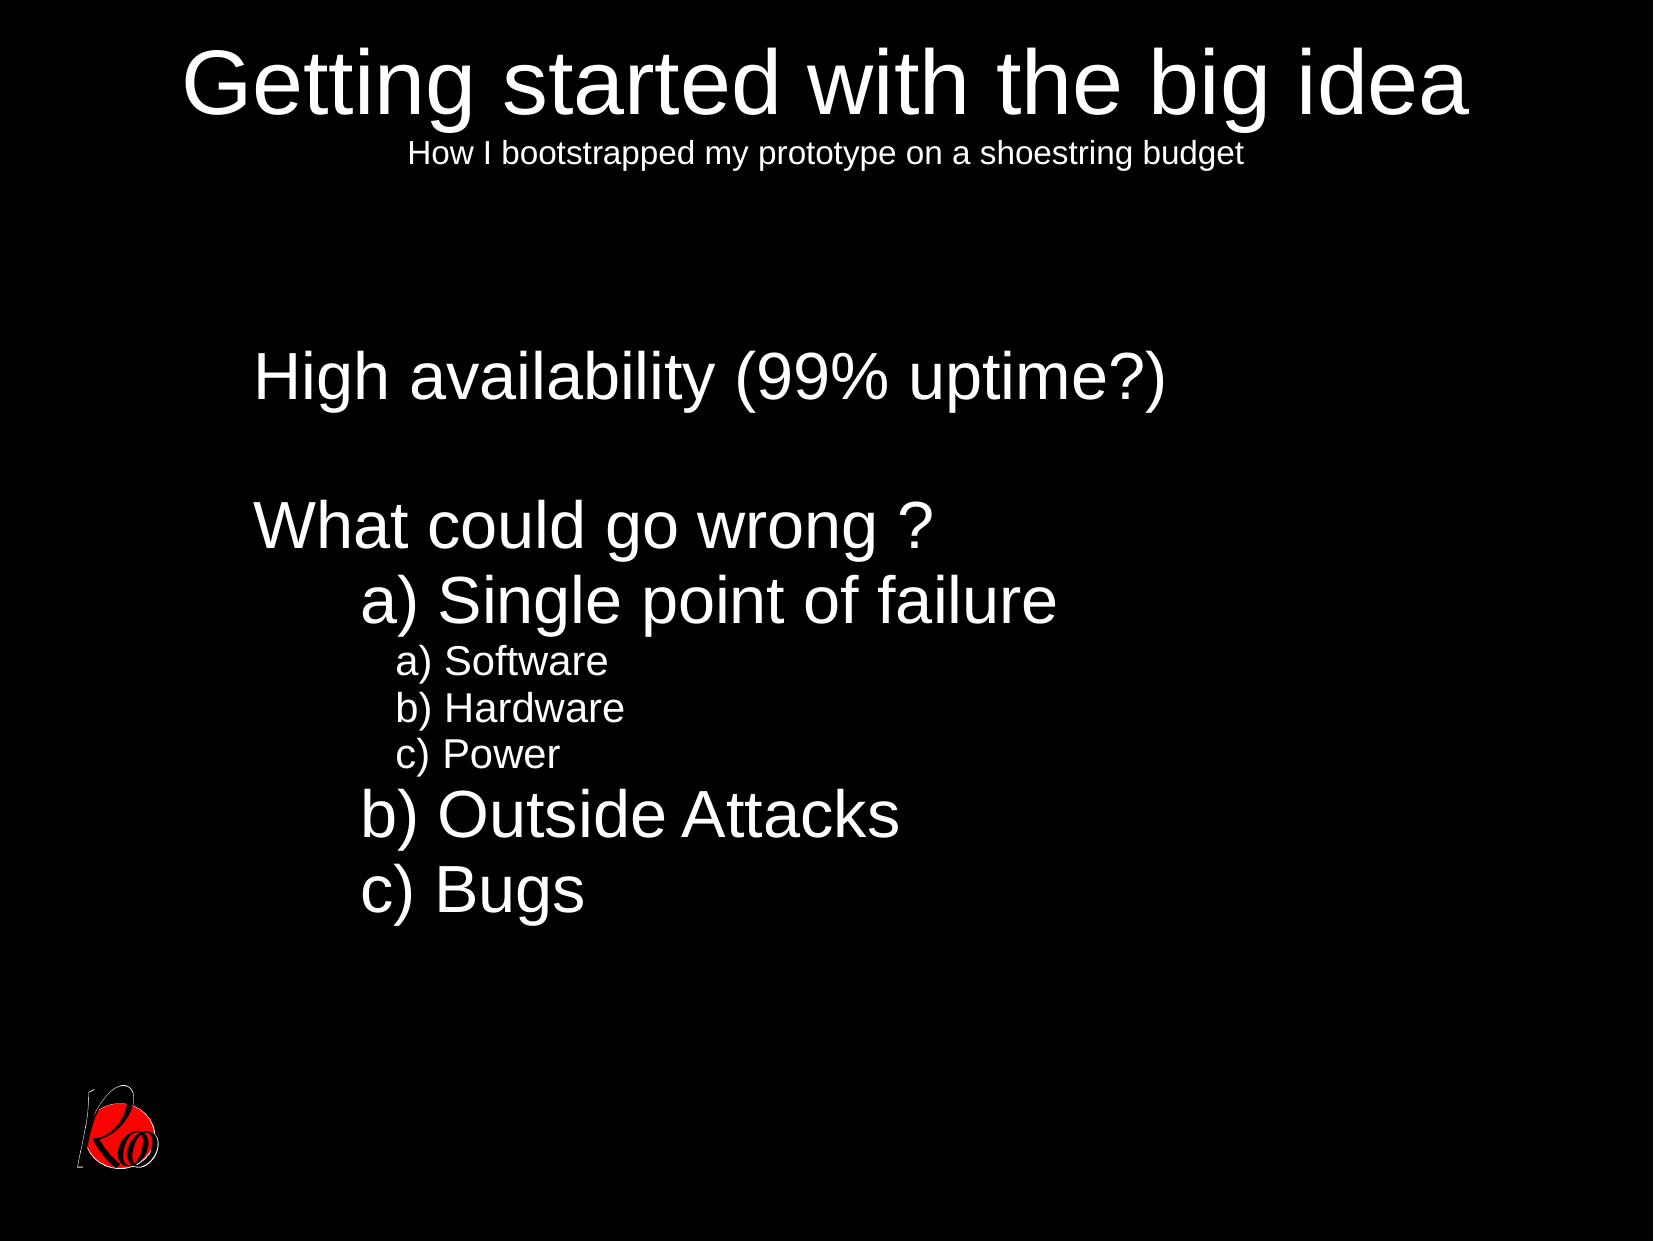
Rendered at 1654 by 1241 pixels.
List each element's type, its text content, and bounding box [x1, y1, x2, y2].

title Getting started with the big idea How I bootstrapped my prototype on a shoestring budget [82, 32, 1571, 274]
picture [75, 1085, 159, 1171]
subtitle High availability (99% uptime?) What could go wrong ? Single point of failure Software Hardware Power Outside Attacks Bugs [76, 266, 1565, 1046]
